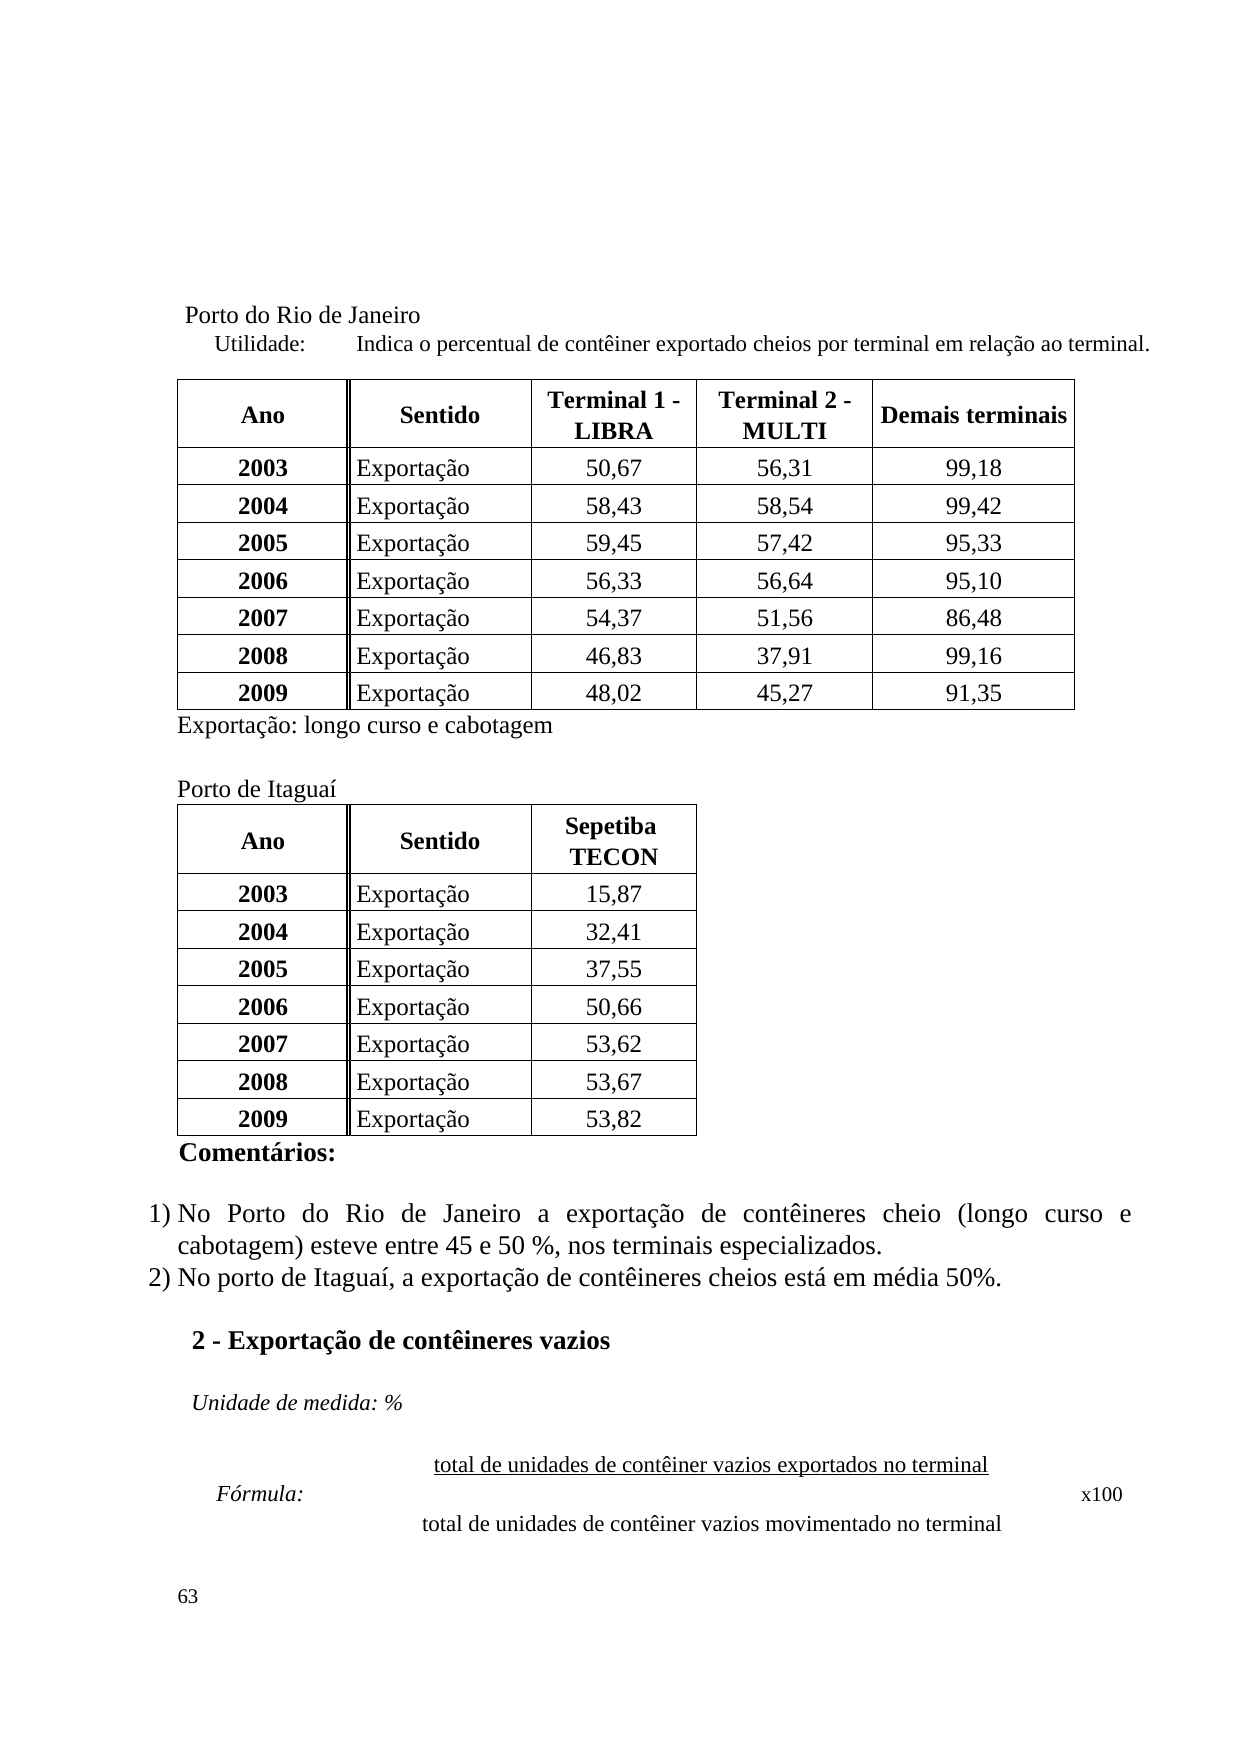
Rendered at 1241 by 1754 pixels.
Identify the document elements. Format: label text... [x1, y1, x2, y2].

table_cell 2006 [178, 986, 346, 1023]
table_cell 50,66 [532, 986, 696, 1023]
table_header Demais terminais [873, 380, 1074, 447]
table_cell 57,42 [697, 523, 872, 559]
table_cell 2004 [178, 485, 346, 522]
table_cell 2003 [178, 874, 346, 910]
list No porto de Itaguaí, a exportação de contêineres cheios está em média 50%. [148, 1261, 1133, 1293]
table_cell 2008 [178, 1061, 346, 1098]
table_cell Exportação [351, 1061, 531, 1098]
table_header Sentido [351, 380, 531, 447]
table_cell 51,56 [697, 598, 872, 634]
table_cell 59,45 [532, 523, 696, 559]
table_header Sepetiba TECON [532, 805, 696, 873]
table_cell 2009 [178, 673, 346, 709]
table_cell 56,31 [697, 448, 872, 484]
text Porto de Itaguaí [177, 774, 1151, 802]
table_cell 54,37 [532, 598, 696, 634]
table_cell Exportação [351, 673, 531, 709]
table_cell 95,33 [873, 523, 1074, 559]
table_cell 95,10 [873, 560, 1074, 597]
table_cell Exportação [351, 448, 531, 484]
table_cell 86,48 [873, 598, 1074, 634]
table_cell 53,62 [532, 1024, 696, 1060]
table_cell Exportação [351, 1099, 531, 1135]
table_cell 53,67 [532, 1061, 696, 1098]
text Comentários: [178, 1136, 1142, 1167]
text Fórmula: x100 [177, 1479, 1151, 1507]
table_cell 99,18 [873, 448, 1074, 484]
table_header Sentido [351, 805, 531, 873]
table_cell Exportação [351, 874, 531, 910]
table_cell 37,55 [532, 949, 696, 985]
table_cell 15,87 [532, 874, 696, 910]
table_cell Exportação [351, 598, 531, 634]
table_cell Exportação [351, 986, 531, 1023]
table_cell 32,41 [532, 911, 696, 948]
table_cell Exportação [351, 1024, 531, 1060]
table_cell Exportação [351, 560, 531, 597]
table_cell 46,83 [532, 635, 696, 672]
table_cell 99,42 [873, 485, 1074, 522]
table_cell 50,67 [532, 448, 696, 484]
table_cell 99,16 [873, 635, 1074, 672]
table_cell 2009 [178, 1099, 346, 1135]
table_cell 91,35 [873, 673, 1074, 709]
table_cell 45,27 [697, 673, 872, 709]
table_cell Exportação [351, 949, 531, 985]
text Utilidade: Indica o percentual de contêiner exportado cheios por terminal em relação ao terminal. [177, 329, 1151, 357]
table_header Ano [178, 380, 346, 447]
table_cell Exportação [351, 523, 531, 559]
table_header Ano [178, 805, 346, 873]
table_cell 48,02 [532, 673, 696, 709]
text Unidade de medida: % [186, 1389, 1133, 1416]
table_cell 58,54 [697, 485, 872, 522]
table_cell 2006 [178, 560, 346, 597]
text total de unidades de contêiner vazios movimentado no terminal [422, 1510, 1151, 1536]
list No Porto do Rio de Janeiro a exportação de contêineres cheio (longo curso e cabotagem) esteve entre 45 e 50 %, nos terminais especializados. [148, 1197, 1133, 1261]
table_cell 56,64 [697, 560, 872, 597]
table_cell 56,33 [532, 560, 696, 597]
table_header Terminal 2 - MULTI [697, 380, 872, 447]
table_cell Exportação [351, 911, 531, 948]
table_cell 58,43 [532, 485, 696, 522]
table_cell Exportação [351, 635, 531, 672]
table_cell 2003 [178, 448, 346, 484]
table_cell 2007 [178, 1024, 346, 1060]
text Exportação: longo curso e cabotagem [177, 710, 1151, 739]
table_cell 53,82 [532, 1099, 696, 1135]
table_header Terminal 1 - LIBRA [532, 380, 696, 447]
subtitle total de unidades de contêiner vazios exportados no terminal [434, 1451, 1151, 1477]
subtitle 2 - Exportação de contêineres vazios [192, 1324, 1142, 1355]
table_cell 2005 [178, 523, 346, 559]
table_cell 2004 [178, 911, 346, 948]
table_cell 2005 [178, 949, 346, 985]
table_cell Exportação [351, 485, 531, 522]
table_cell 2008 [178, 635, 346, 672]
table_cell 37,91 [697, 635, 872, 672]
table_cell 2007 [178, 598, 346, 634]
